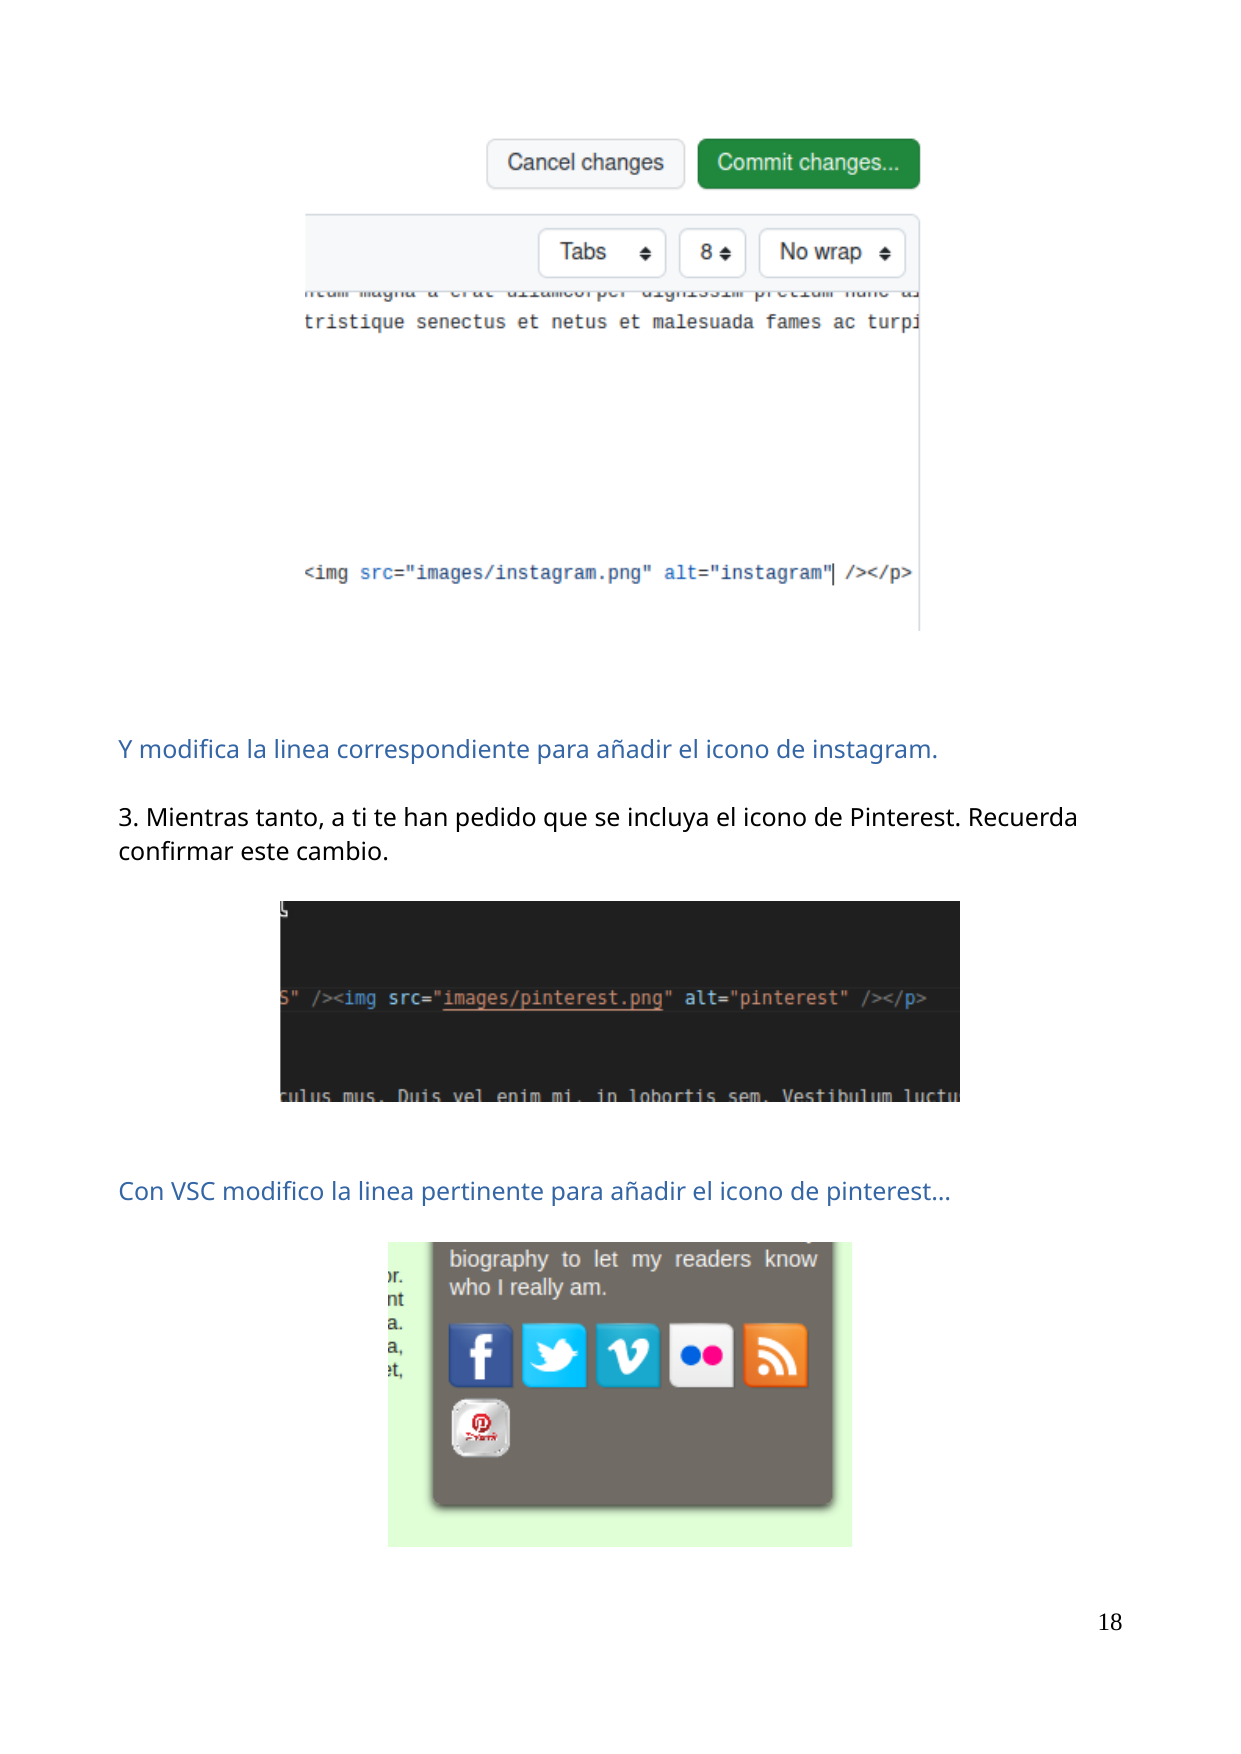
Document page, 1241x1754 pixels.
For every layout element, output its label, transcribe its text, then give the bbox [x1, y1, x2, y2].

picture [280, 901, 960, 1102]
text 3. Mientras tanto, a ti te han pedido que se incluya el icono de Pinterest. Recuerda confirmar este cambio. [118, 799, 1122, 867]
picture [388, 1242, 853, 1547]
picture [305, 128, 935, 631]
text Y modifica la linea correspondiente para añadir el icono de instagram. [118, 731, 1122, 765]
text Con VSC modifico la linea pertinente para añadir el icono de pinterest… [118, 1174, 1122, 1208]
